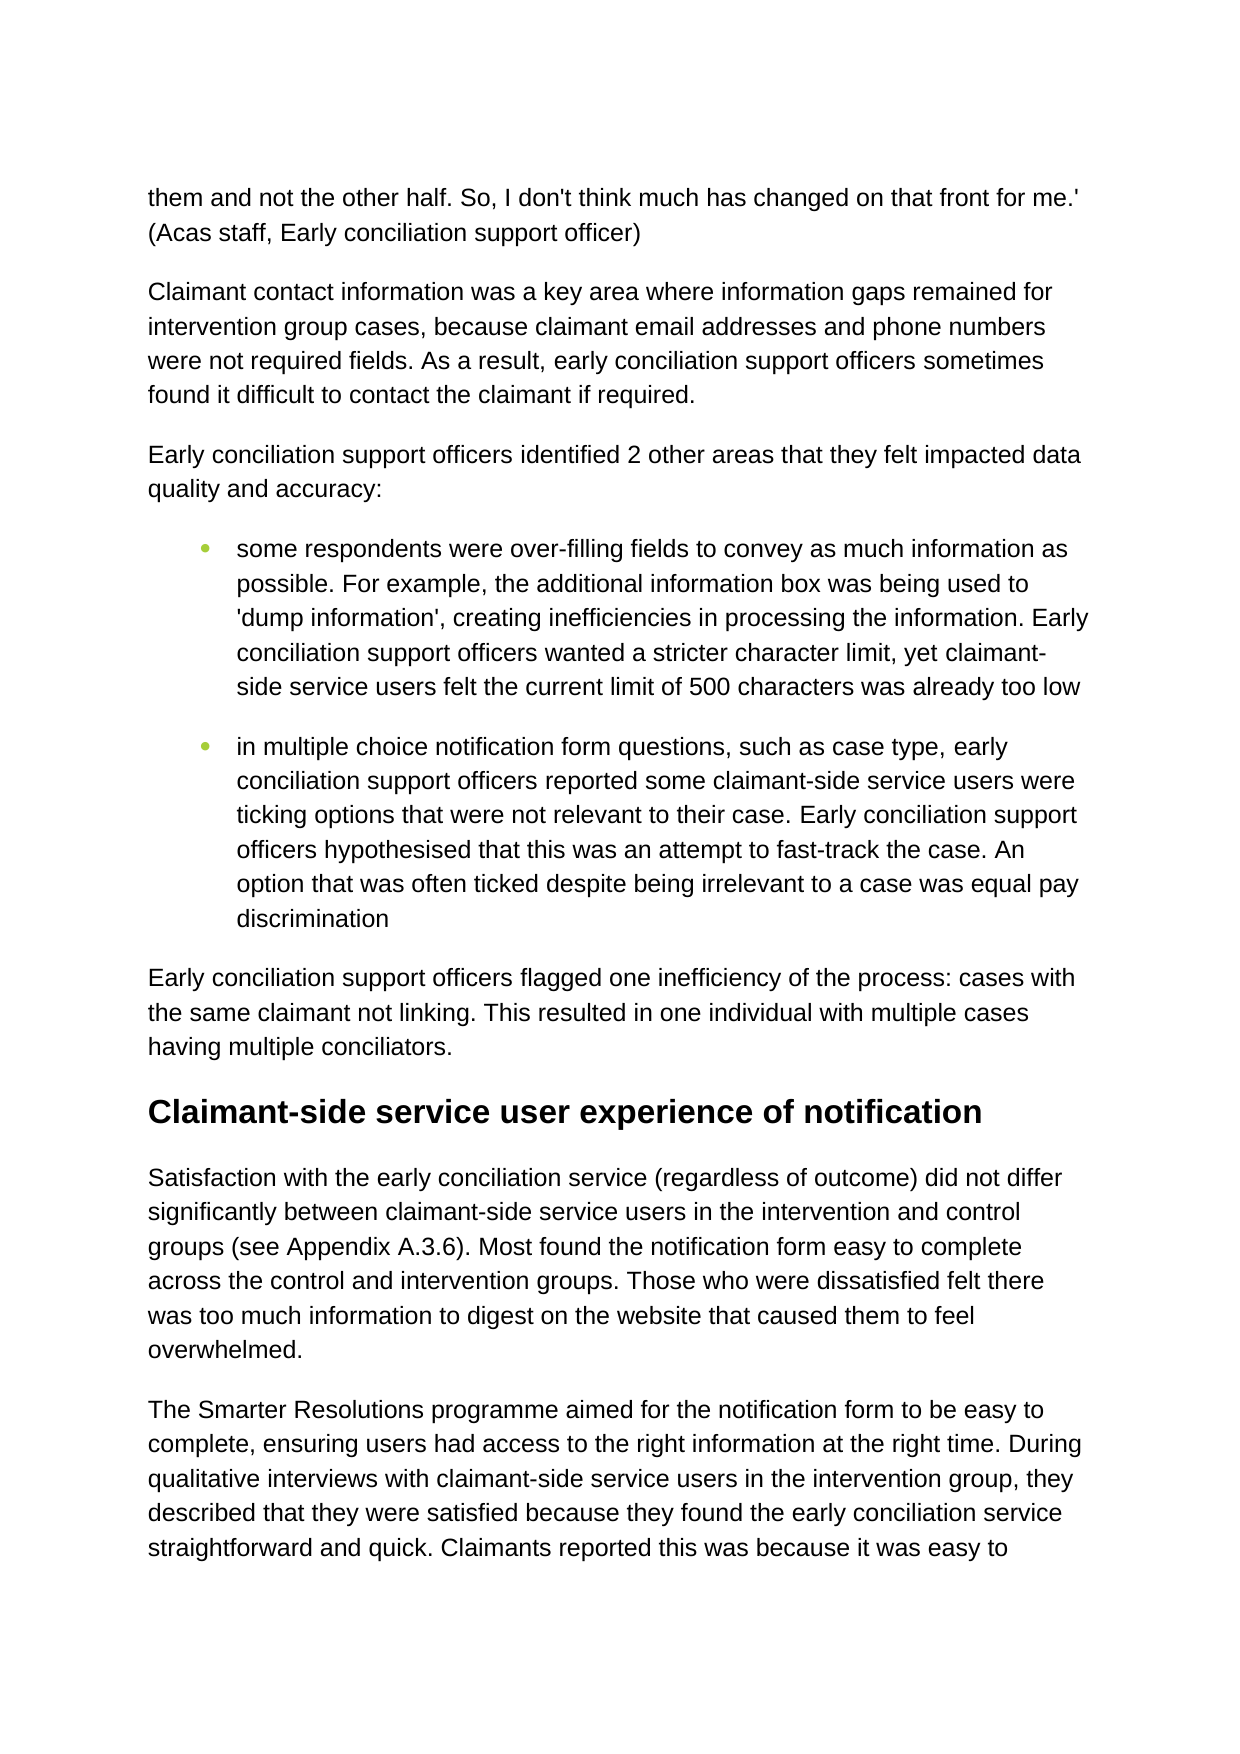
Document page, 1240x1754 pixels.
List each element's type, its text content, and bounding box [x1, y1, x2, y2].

text Early conciliation support officers flagged one inefficiency of the process: cases with the same claimant not linking. This resulted in one individual with multiple cases having multiple conciliators. [148, 963, 1092, 1061]
text Satisfaction with the early conciliation service (regardless of outcome) did not differ significantly between claimant-side service users in the intervention and control groups (see Appendix A.3.6). Most found the notification form easy to complete across the control and intervention groups. Those who were dissatisfied felt there was too much information to digest on the website that caused them to feel overwhelmed. [148, 1163, 1092, 1364]
text The Smarter Resolutions programme aimed for the notification form to be easy to complete, ensuring users had access to the right information at the right time. During qualitative interviews with claimant-side service users in the intervention group, they described that they were satisfied because they found the early conciliation service straightforward and quick. Claimants reported this was because it was easy to [148, 1395, 1092, 1561]
list in multiple choice notification form questions, such as case type, early conciliation support officers reported some claimant-side service users were ticking options that were not relevant to their case. Early conciliation support officers hypothesised that this was an attempt to fast-track the case. An option that was often ticked despite being irrelevant to a case was equal pay discrimination [201, 731, 1092, 933]
text Early conciliation support officers identified 2 other areas that they felt impacted data quality and accuracy: [148, 440, 1092, 503]
text Claimant contact information was a key area where information gaps remained for intervention group cases, because claimant email addresses and phone numbers were not required fields. As a result, early conciliation support officers sometimes found it difficult to contact the claimant if required. [148, 277, 1092, 409]
subtitle Claimant-side service user experience of notification [148, 1092, 1092, 1130]
text them and not the other half. So, I don't think much has changed on that front for me.' (Acas staff, Early conciliation support officer) [148, 183, 1092, 246]
list some respondents were over-filling fields to convey as much information as possible. For example, the additional information box was being used to 'dump information', creating inefficiencies in processing the information. Early conciliation support officers wanted a stricter character limit, yet claimant-side service users felt the current limit of 500 characters was already too low [201, 534, 1092, 701]
